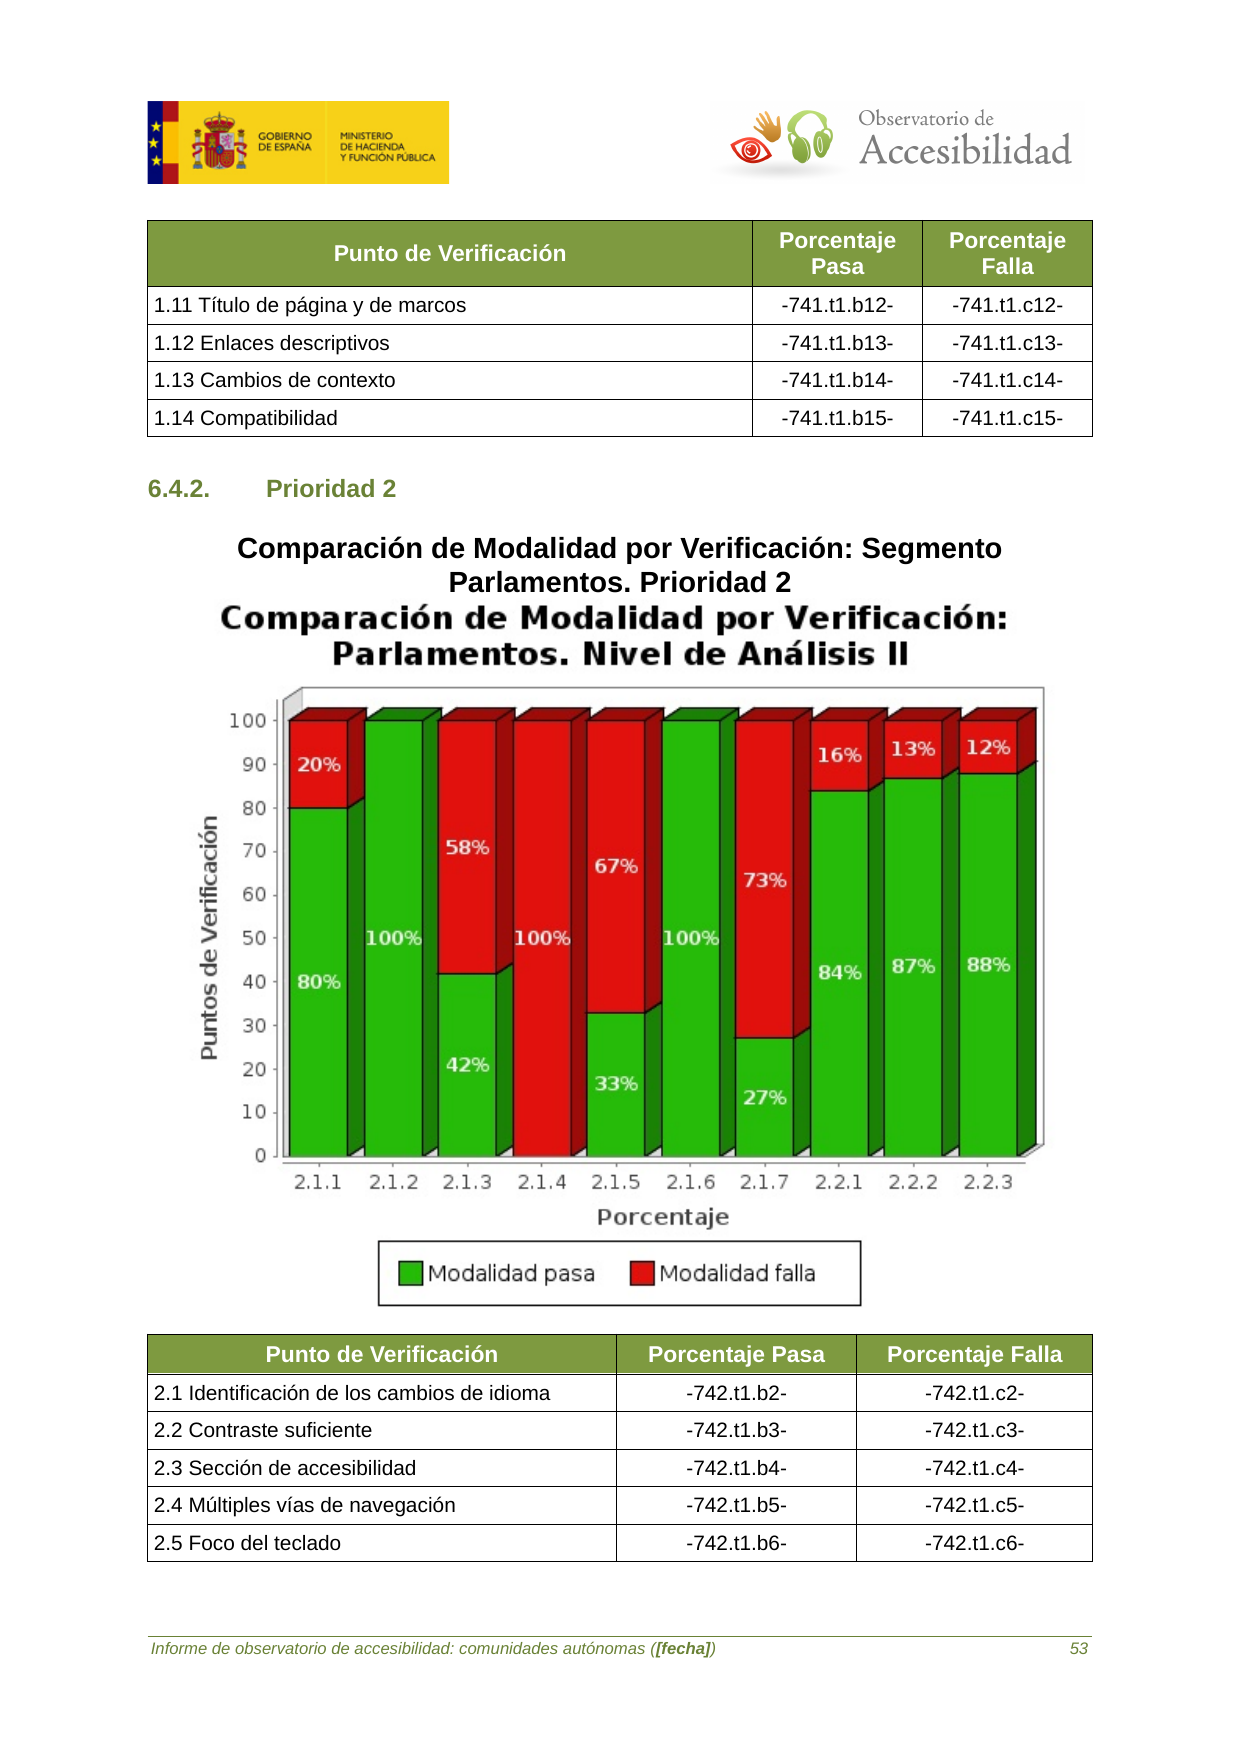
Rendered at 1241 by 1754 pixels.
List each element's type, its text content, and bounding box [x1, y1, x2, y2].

table_cell -741.t1.c13- [923, 325, 1092, 361]
table_cell -741.t1.c12- [923, 287, 1092, 323]
table_header Porcentaje Pasa [617, 1335, 856, 1373]
table_cell -742.t1.c2- [857, 1375, 1092, 1411]
picture [178, 598, 1062, 1308]
table_cell -741.t1.c15- [923, 400, 1092, 436]
table_header Punto de Verificación [148, 1335, 616, 1373]
table_cell 2.5 Foco del teclado [148, 1525, 616, 1561]
table_cell -742.t1.b5- [617, 1487, 856, 1523]
table_header Porcentaje Pasa [753, 221, 922, 286]
table_cell -742.t1.b2- [617, 1375, 856, 1411]
table_cell -742.t1.c5- [857, 1487, 1092, 1523]
table_cell -741.t1.b14- [753, 362, 922, 398]
text Comparación de Modalidad por Verificación: Segmento Parlamentos. Prioridad 2 [148, 531, 1092, 598]
table_cell -742.t1.b6- [617, 1525, 856, 1561]
table_cell -741.t1.c14- [923, 362, 1092, 398]
table_cell -742.t1.c3- [857, 1412, 1092, 1448]
table_cell 1.13 Cambios de contexto [148, 362, 752, 398]
table_cell 2.1 Identificación de los cambios de idioma [148, 1375, 616, 1411]
table_cell 2.4 Múltiples vías de navegación [148, 1487, 616, 1523]
table_header Porcentaje Falla [857, 1335, 1092, 1373]
table_cell 1.11 Título de página y de marcos [148, 287, 752, 323]
table_cell -742.t1.c6- [857, 1525, 1092, 1561]
table_cell 2.3 Sección de accesibilidad [148, 1450, 616, 1486]
table_header Porcentaje Falla [923, 221, 1092, 286]
picture [710, 101, 1086, 184]
table_cell -742.t1.b4- [617, 1450, 856, 1486]
picture [147, 101, 450, 184]
table_cell -742.t1.b3- [617, 1412, 856, 1448]
table_cell 1.12 Enlaces descriptivos [148, 325, 752, 361]
table_cell -741.t1.b13- [753, 325, 922, 361]
table_cell -741.t1.b12- [753, 287, 922, 323]
table_cell -742.t1.c4- [857, 1450, 1092, 1486]
table_header Punto de Verificación [148, 221, 752, 286]
table_cell -741.t1.b15- [753, 400, 922, 436]
table_cell 2.2 Contraste suficiente [148, 1412, 616, 1448]
table_cell 1.14 Compatibilidad [148, 400, 752, 436]
subtitle Prioridad 2 [148, 474, 1092, 503]
